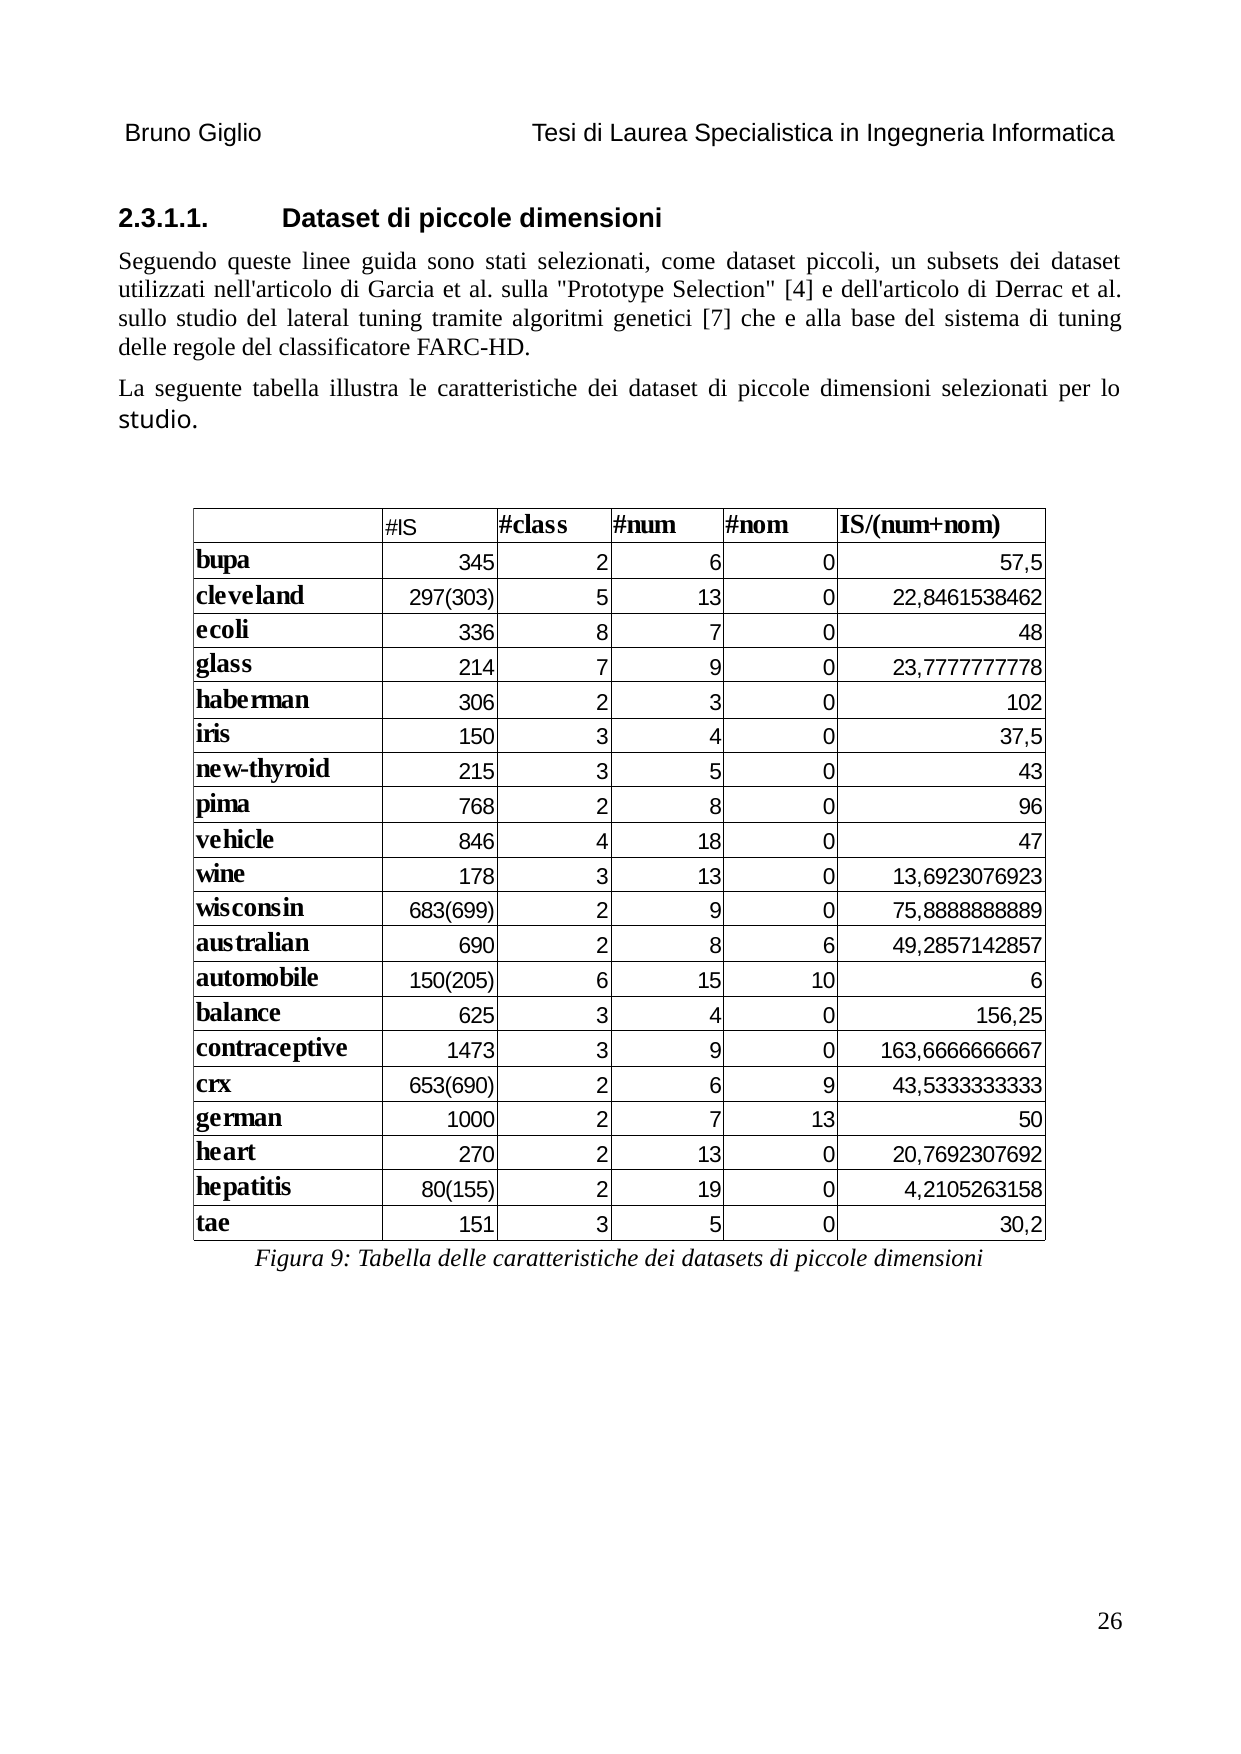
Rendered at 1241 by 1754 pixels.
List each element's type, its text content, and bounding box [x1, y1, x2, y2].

text Seguendo queste linee guida sono stati selezionati, come dataset piccoli, un subsets dei dataset utilizzati nell'articolo di Garcia et al. sulla "Prototype Selection" [4] e dell'articolo di Derrac et al. sullo studio del lateral tuning tramite algoritmi genetici [7] che e alla base del sistema di tuning delle regole del classificatore FARC-HD. [118, 246, 1122, 361]
subtitle Dataset di piccole dimensioni [118, 202, 1122, 233]
text La seguente tabella illustra le caratteristiche dei dataset di piccole dimensioni selezionati per lo studio. [118, 373, 1122, 436]
text Figura 9: Tabella delle caratteristiche dei datasets di piccole dimensioni [193, 508, 1047, 1272]
